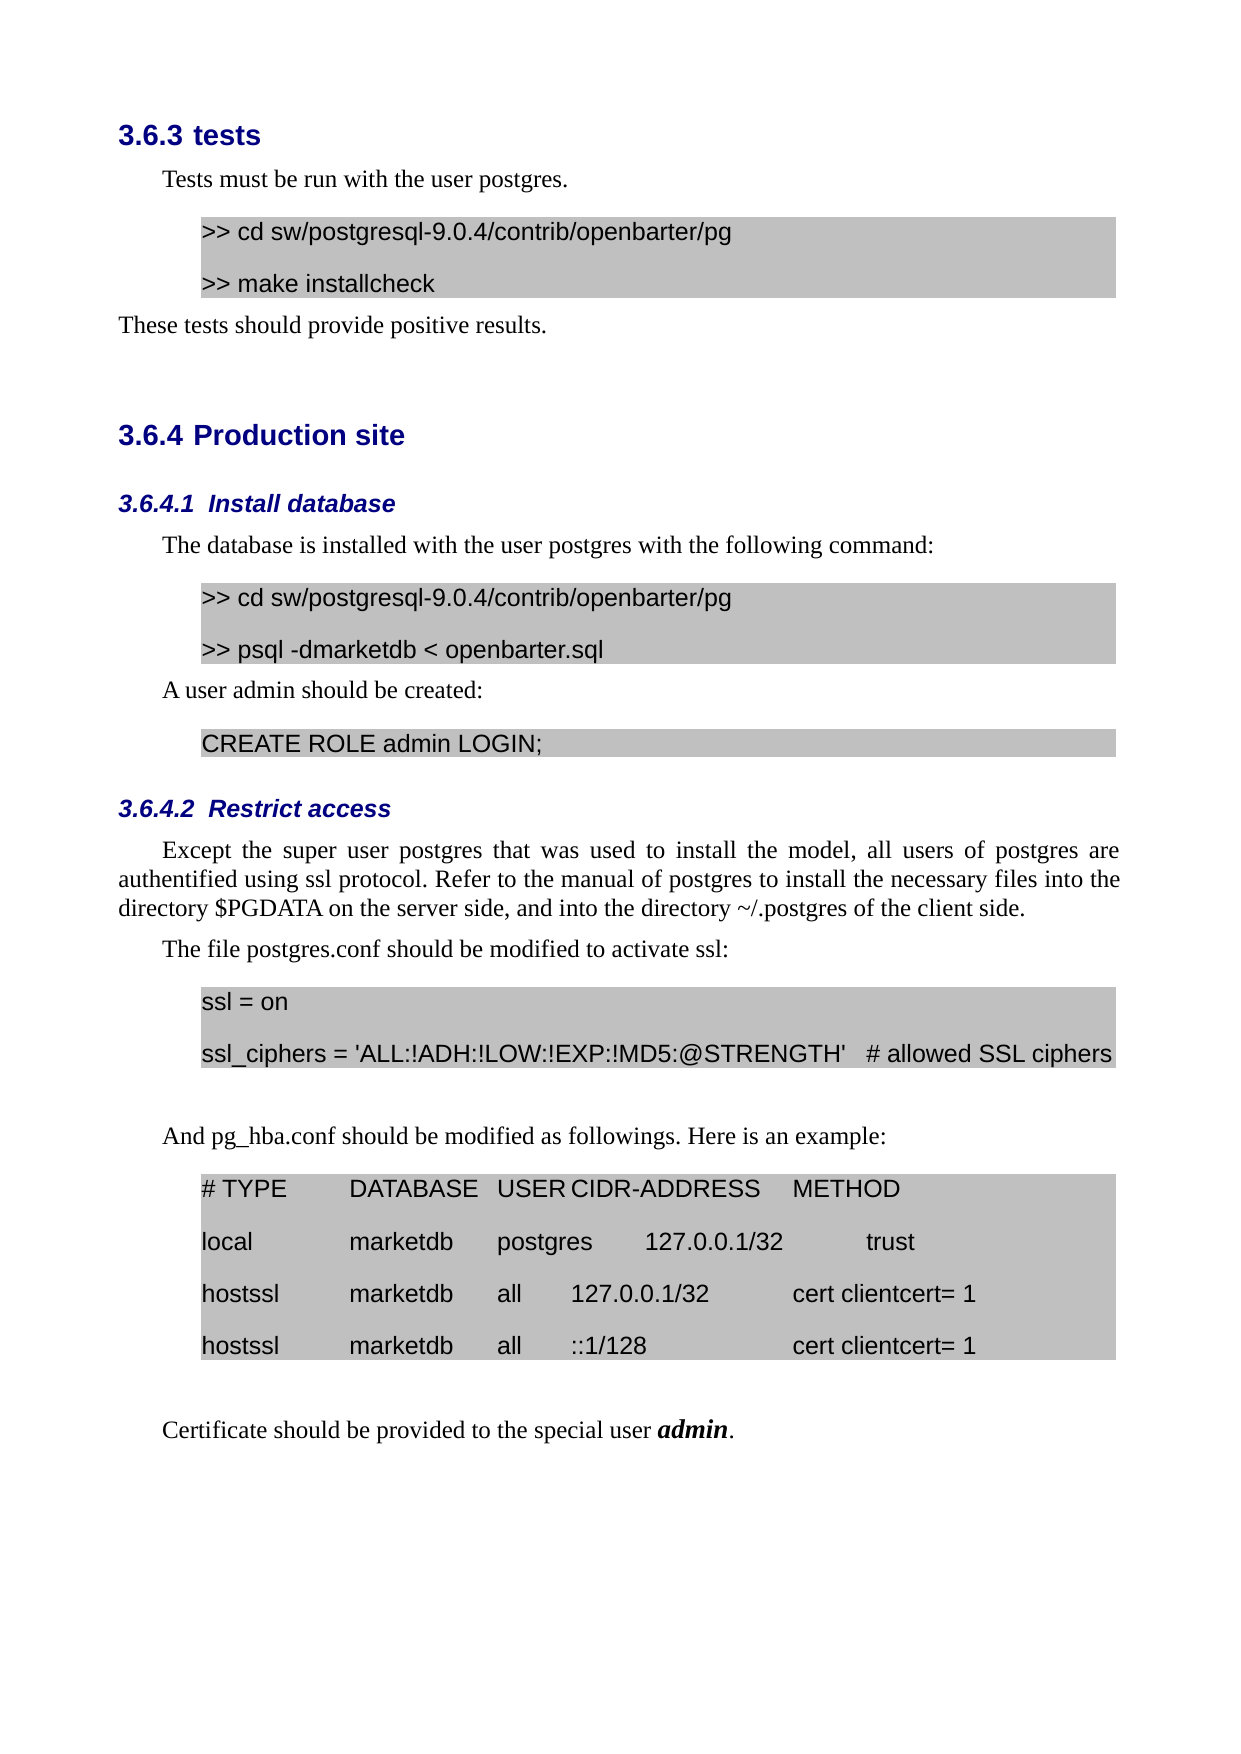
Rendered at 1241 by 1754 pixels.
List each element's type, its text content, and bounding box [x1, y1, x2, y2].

text These tests should provide positive results. [118, 310, 1122, 339]
text The database is installed with the user postgres with the following command: [118, 530, 1122, 558]
text Except the super user postgres that was used to install the model, all users of postgres are authentified using ssl protocol. Refer to the manual of postgres to install the necessary files into the directory $PGDATA on the server side, and into the directory ~/.postgres of the client side. [118, 835, 1122, 922]
text >> cd sw/postgresql-9.0.4/contrib/openbarter/pg [201, 217, 1116, 246]
subtitle Production site [118, 417, 1122, 451]
text >> cd sw/postgresql-9.0.4/contrib/openbarter/pg [201, 583, 1116, 612]
text hostssl marketdb all ::1/128 cert clientcert= 1 [201, 1331, 1116, 1360]
text >> psql -dmarketdb < openbarter.sql [201, 635, 1116, 664]
text # TYPE DATABASE USER CIDR-ADDRESS METHOD [201, 1174, 1116, 1203]
text hostssl marketdb all 127.0.0.1/32 cert clientcert= 1 [201, 1279, 1116, 1308]
text Tests must be run with the user postgres. [118, 164, 1122, 193]
text local marketdb postgres 127.0.0.1/32 trust [201, 1227, 1116, 1255]
text ssl_ciphers = 'ALL:!ADH:!LOW:!EXP:!MD5:@STRENGTH' # allowed SSL ciphers [201, 1039, 1116, 1068]
subtitle tests [118, 118, 1122, 152]
subtitle Restrict access [118, 794, 1122, 823]
text CREATE ROLE admin LOGIN; [201, 729, 1116, 757]
text The file postgres.conf should be modified to activate ssl: [118, 934, 1122, 963]
text And pg_hba.conf should be modified as followings. Here is an example: [118, 1121, 1122, 1150]
text Certificate should be provided to the special user admin. [118, 1413, 1122, 1444]
text ssl = on [201, 987, 1116, 1016]
subtitle Install database [118, 488, 1122, 517]
text >> make installcheck [201, 269, 1116, 298]
text A user admin should be created: [118, 676, 1122, 704]
